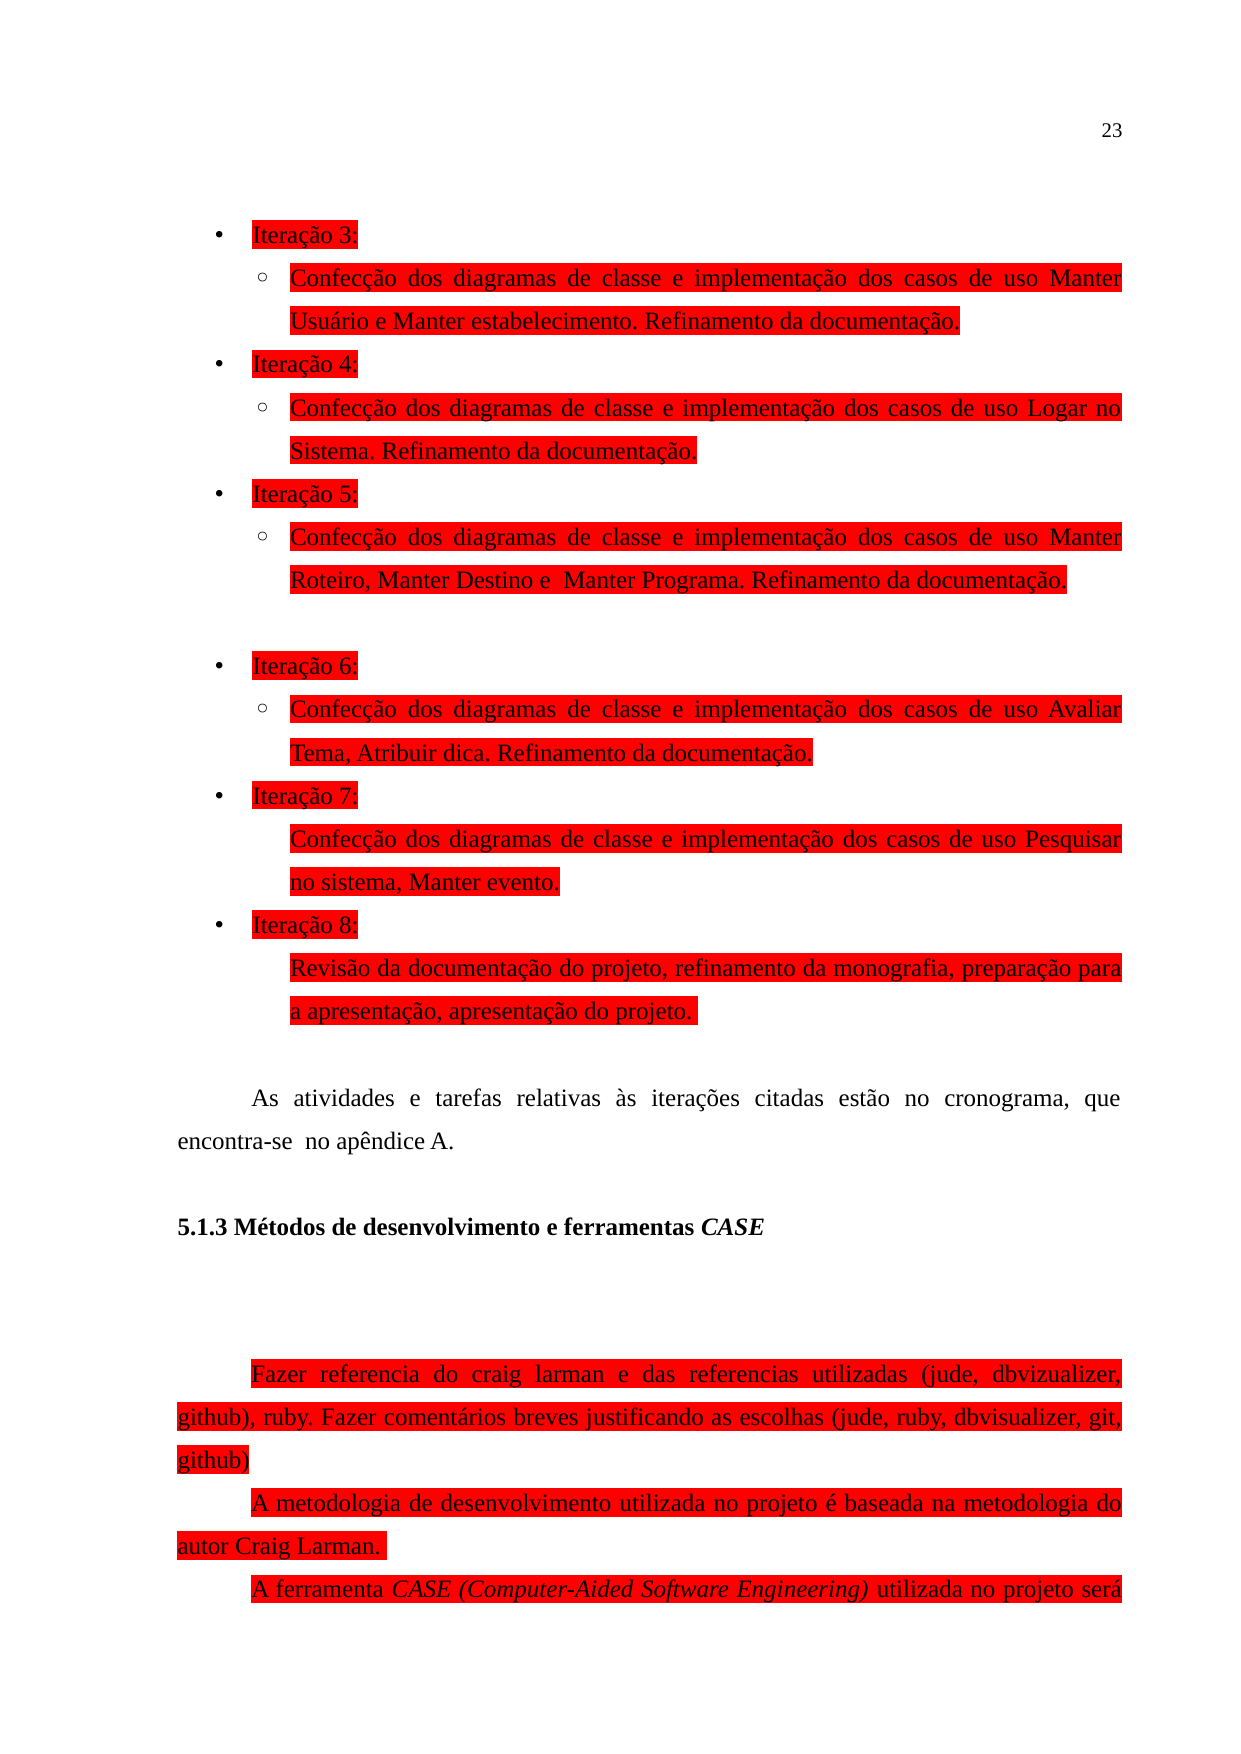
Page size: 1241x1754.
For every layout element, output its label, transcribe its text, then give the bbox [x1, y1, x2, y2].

list Confecção dos diagramas de classe e implementação dos casos de uso Pesquisar no sistema, Manter evento. [252, 824, 1122, 896]
text A metodologia de desenvolvimento utilizada no projeto é baseada na metodologia do autor Craig Larman. [177, 1488, 1122, 1560]
list Confecção dos diagramas de classe e implementação dos casos de uso Manter Roteiro, Manter Destino e Manter Programa. Refinamento da documentação. [252, 522, 1122, 594]
text As atividades e tarefas relativas às iterações citadas estão no cronograma, que encontra-se no apêndice A. [177, 1083, 1122, 1154]
list Iteração 8: [215, 910, 1122, 939]
text A ferramenta CASE (Computer-Aided Software Engineering) utilizada no projeto será [177, 1574, 1122, 1603]
list Iteração 3: [215, 220, 1122, 249]
subtitle Métodos de desenvolvimento e ferramentas CASE [177, 1212, 1122, 1241]
list Confecção dos diagramas de classe e implementação dos casos de uso Manter Usuário e Manter estabelecimento. Refinamento da documentação. [252, 263, 1122, 335]
list Revisão da documentação do projeto, refinamento da monografia, preparação para a apresentação, apresentação do projeto. [252, 953, 1122, 1025]
list Confecção dos diagramas de classe e implementação dos casos de uso Logar no Sistema. Refinamento da documentação. [252, 393, 1122, 464]
list Iteração 5: [215, 479, 1122, 508]
list Iteração 4: [215, 349, 1122, 378]
text Fazer referencia do craig larman e das referencias utilizadas (jude, dbvizualizer, github), ruby. Fazer comentários breves justificando as escolhas (jude, ruby, dbvisualizer, git, github) [177, 1359, 1122, 1474]
list Confecção dos diagramas de classe e implementação dos casos de uso Avaliar Tema, Atribuir dica. Refinamento da documentação. [252, 694, 1122, 766]
list Iteração 6: [215, 651, 1122, 680]
list Iteração 7: [215, 781, 1122, 809]
